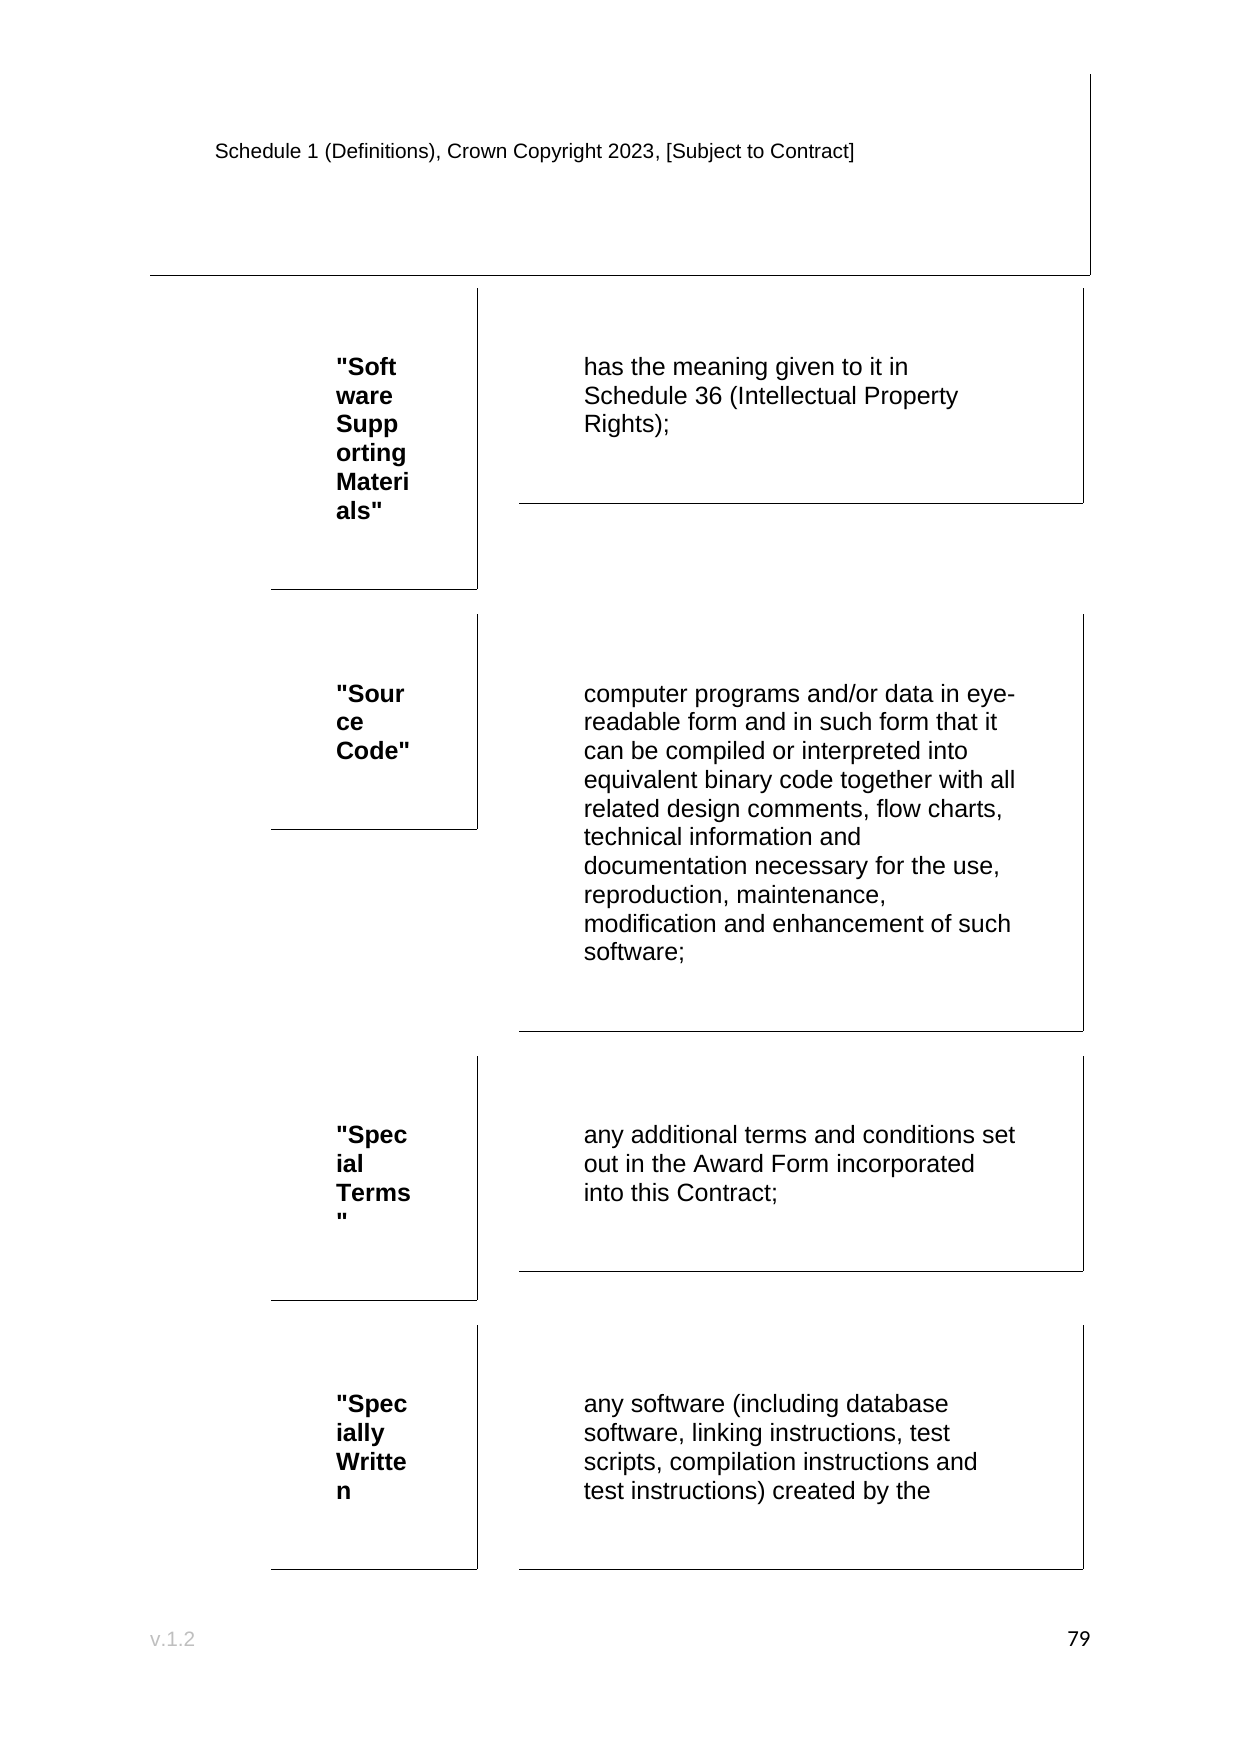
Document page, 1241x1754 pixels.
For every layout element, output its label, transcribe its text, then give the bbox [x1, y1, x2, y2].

table_cell "Specially Written [254, 1313, 489, 1569]
table_cell computer programs and/or data in eye-readable form and in such form that it can be compiled or interpreted into equivalent binary code together with all related design comments, flow charts, technical information and documentation necessary for the use, reproduction, maintenance, modification and enhancement of such software; [489, 602, 1095, 1043]
table_cell any software (including database software, linking instructions, test scripts, compilation instructions and test instructions) created by the [489, 1313, 1095, 1569]
table_cell "Source Code" [254, 602, 489, 1043]
table_cell has the meaning given to it in Schedule 36 (Intellectual Property Rights); [489, 275, 1095, 602]
table_cell "Special Terms" [254, 1043, 489, 1312]
table_cell "Software Supporting Materials" [254, 275, 489, 602]
table_cell any additional terms and conditions set out in the Award Form incorporated into this Contract; [489, 1043, 1095, 1312]
